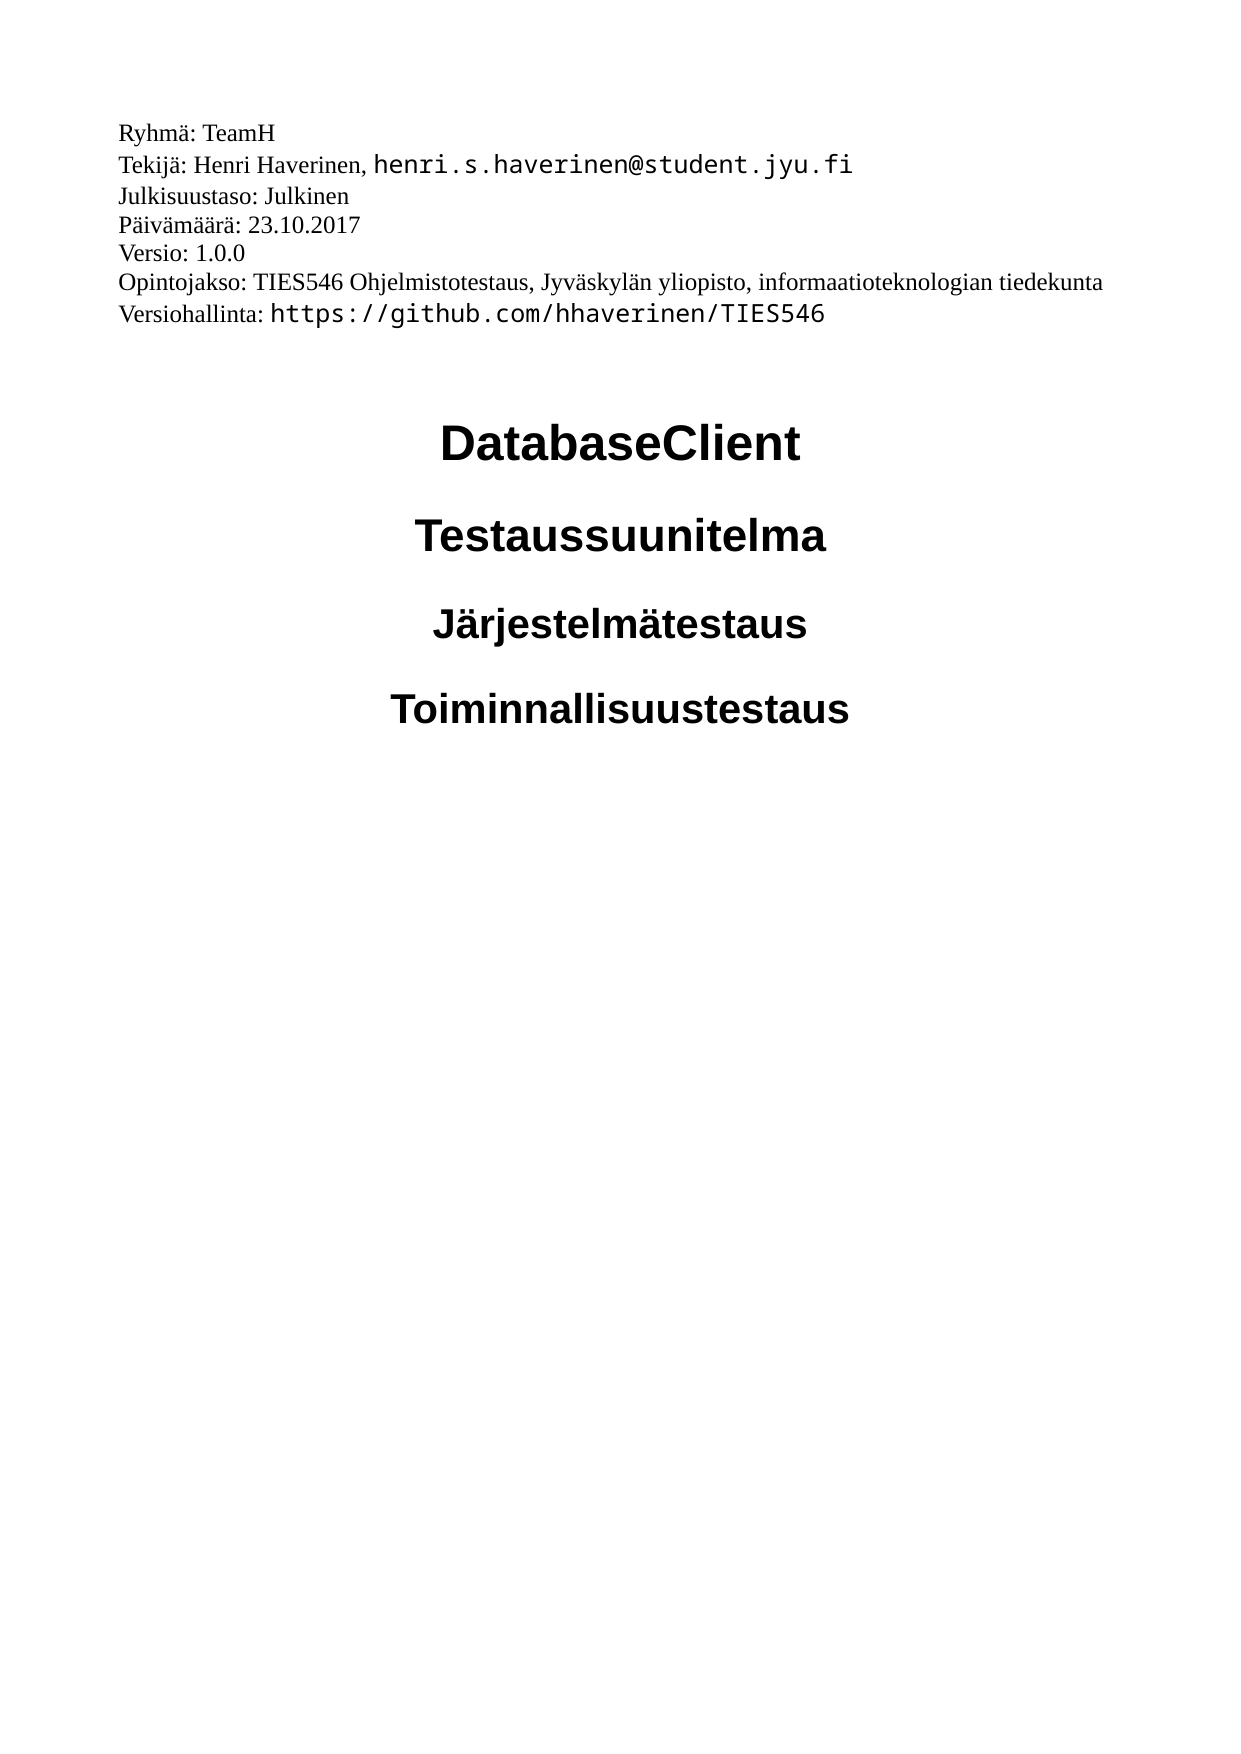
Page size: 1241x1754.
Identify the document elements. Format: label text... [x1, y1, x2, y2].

title DatabaseClient [118, 414, 1122, 471]
title Testaussuunitelma [118, 509, 1122, 561]
title Järjestelmätestaus [118, 599, 1122, 647]
title Toiminnallisuustestaus [118, 684, 1122, 732]
